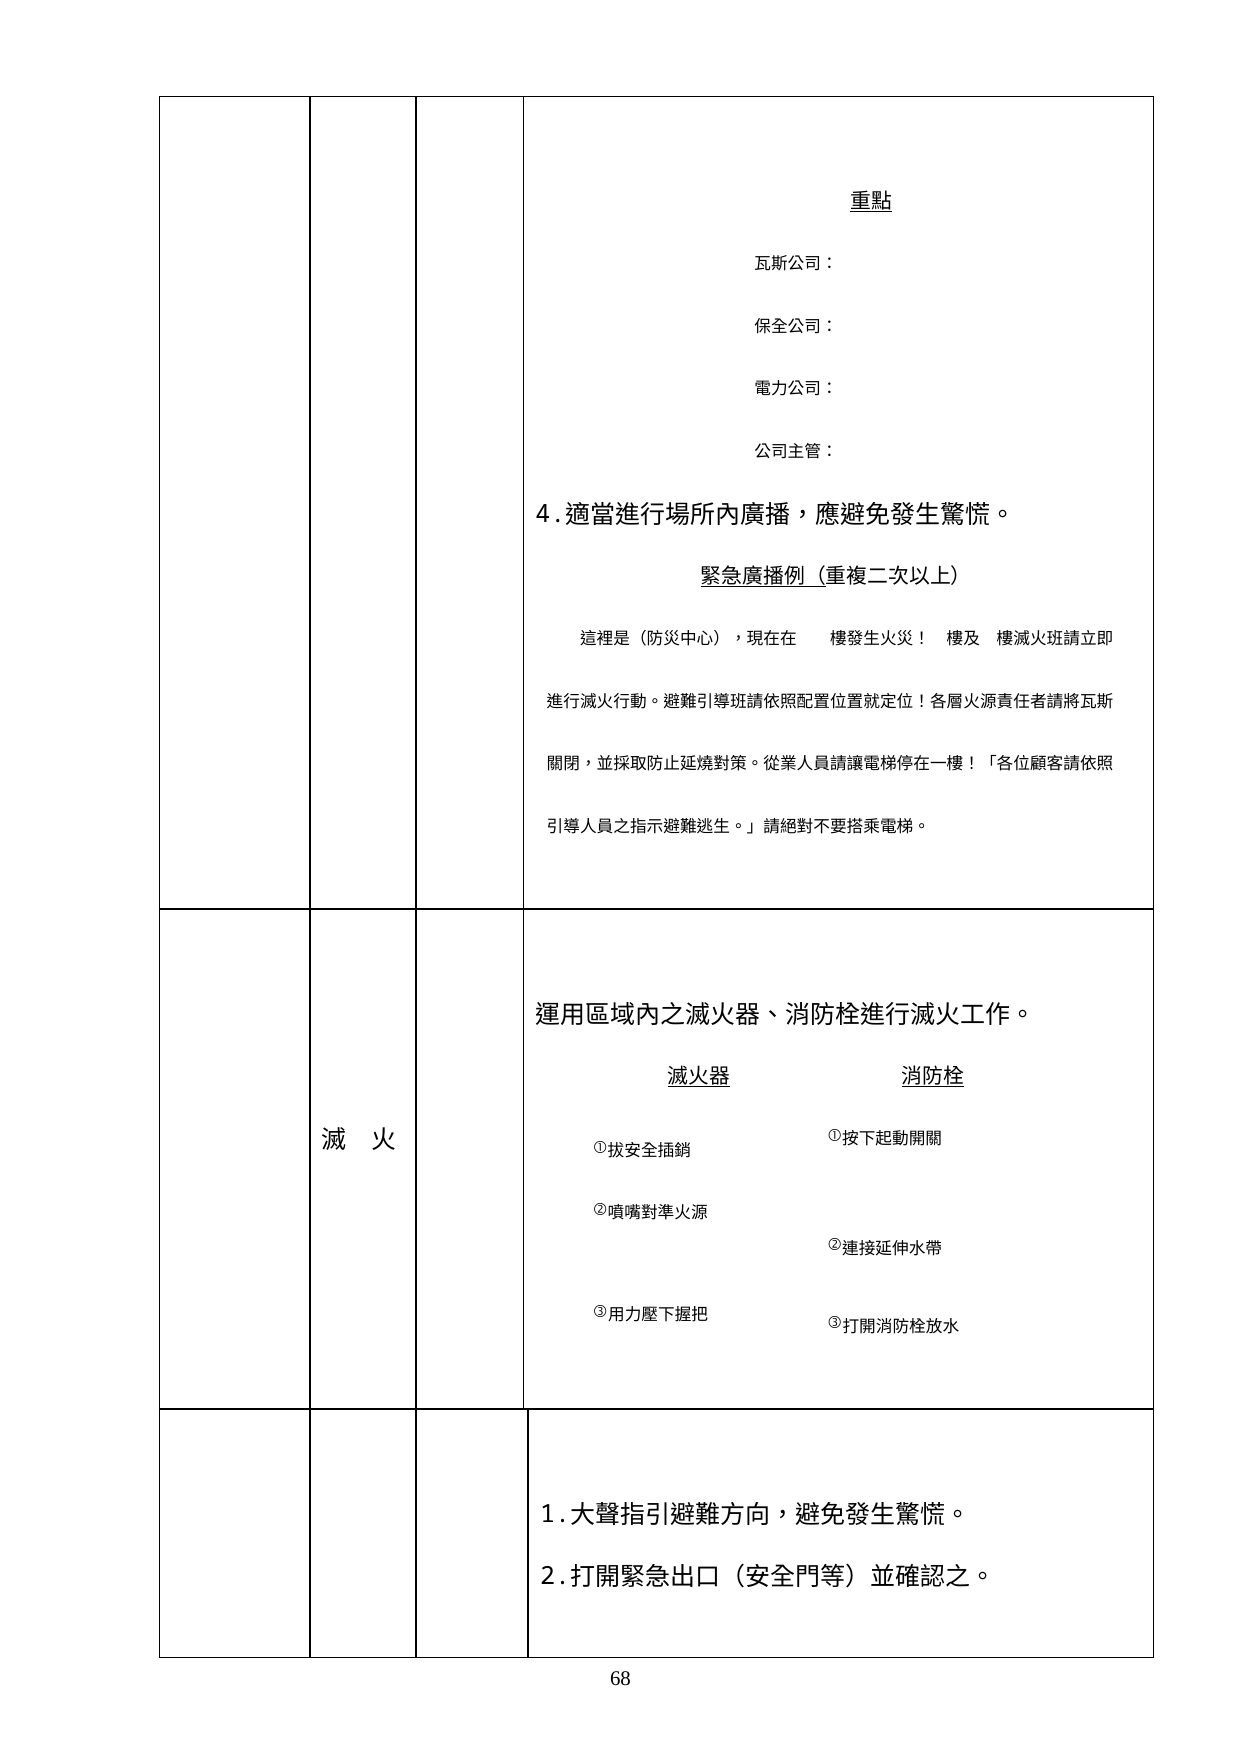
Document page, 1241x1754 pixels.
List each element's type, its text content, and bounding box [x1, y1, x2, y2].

table_cell [417, 97, 523, 908]
table_cell [311, 97, 415, 908]
table_cell 滅 火 [311, 910, 415, 1408]
table_header 滅火器 [581, 1033, 816, 1096]
table_cell [417, 910, 523, 1408]
table_cell [417, 1410, 527, 1657]
table_header 緊急廣播例（重複二次以上） 這裡是（防災中心），現在在○○樓發生火災！○樓及○樓滅火班請立即進行滅火行動。避難引導班請依照配置位置就定位！各層火源責任者請將瓦斯關閉，並採取防止延燒對策。從業人員請讓電梯停在一樓！「各位顧客請依照引導人員之指示避難逃生。」請絕對不要搭乘電梯。 [535, 533, 1137, 846]
table_cell 拔安全插銷 噴嘴對準火源 用力壓下握把 [581, 1096, 816, 1346]
table_header 消防栓 [816, 1033, 1050, 1096]
table_cell 按下起動開關 連接延伸水帶 打開消防栓放水 [816, 1096, 1050, 1346]
table_cell [160, 1410, 309, 1657]
table_cell [160, 910, 309, 1408]
table_header 重點 瓦斯公司：○○○○－○○○○ 保全公司：○○○○－○○○○ 電力公司：○○○○－○○○○ 公司主管：○○○○－○○○○ [655, 158, 1086, 471]
table_cell [311, 1410, 415, 1657]
table_cell 1.大聲指引避難方向，避免發生驚慌。 2.打開緊急出口（安全門等）並確認之。 [529, 1410, 1153, 1657]
table_cell 4.適當進行場所內廣播，應避免發生驚慌。 [524, 97, 1153, 908]
table_cell [160, 97, 309, 908]
table_cell 運用區域內之滅火器、消防栓進行滅火工作。 [524, 910, 1153, 1408]
